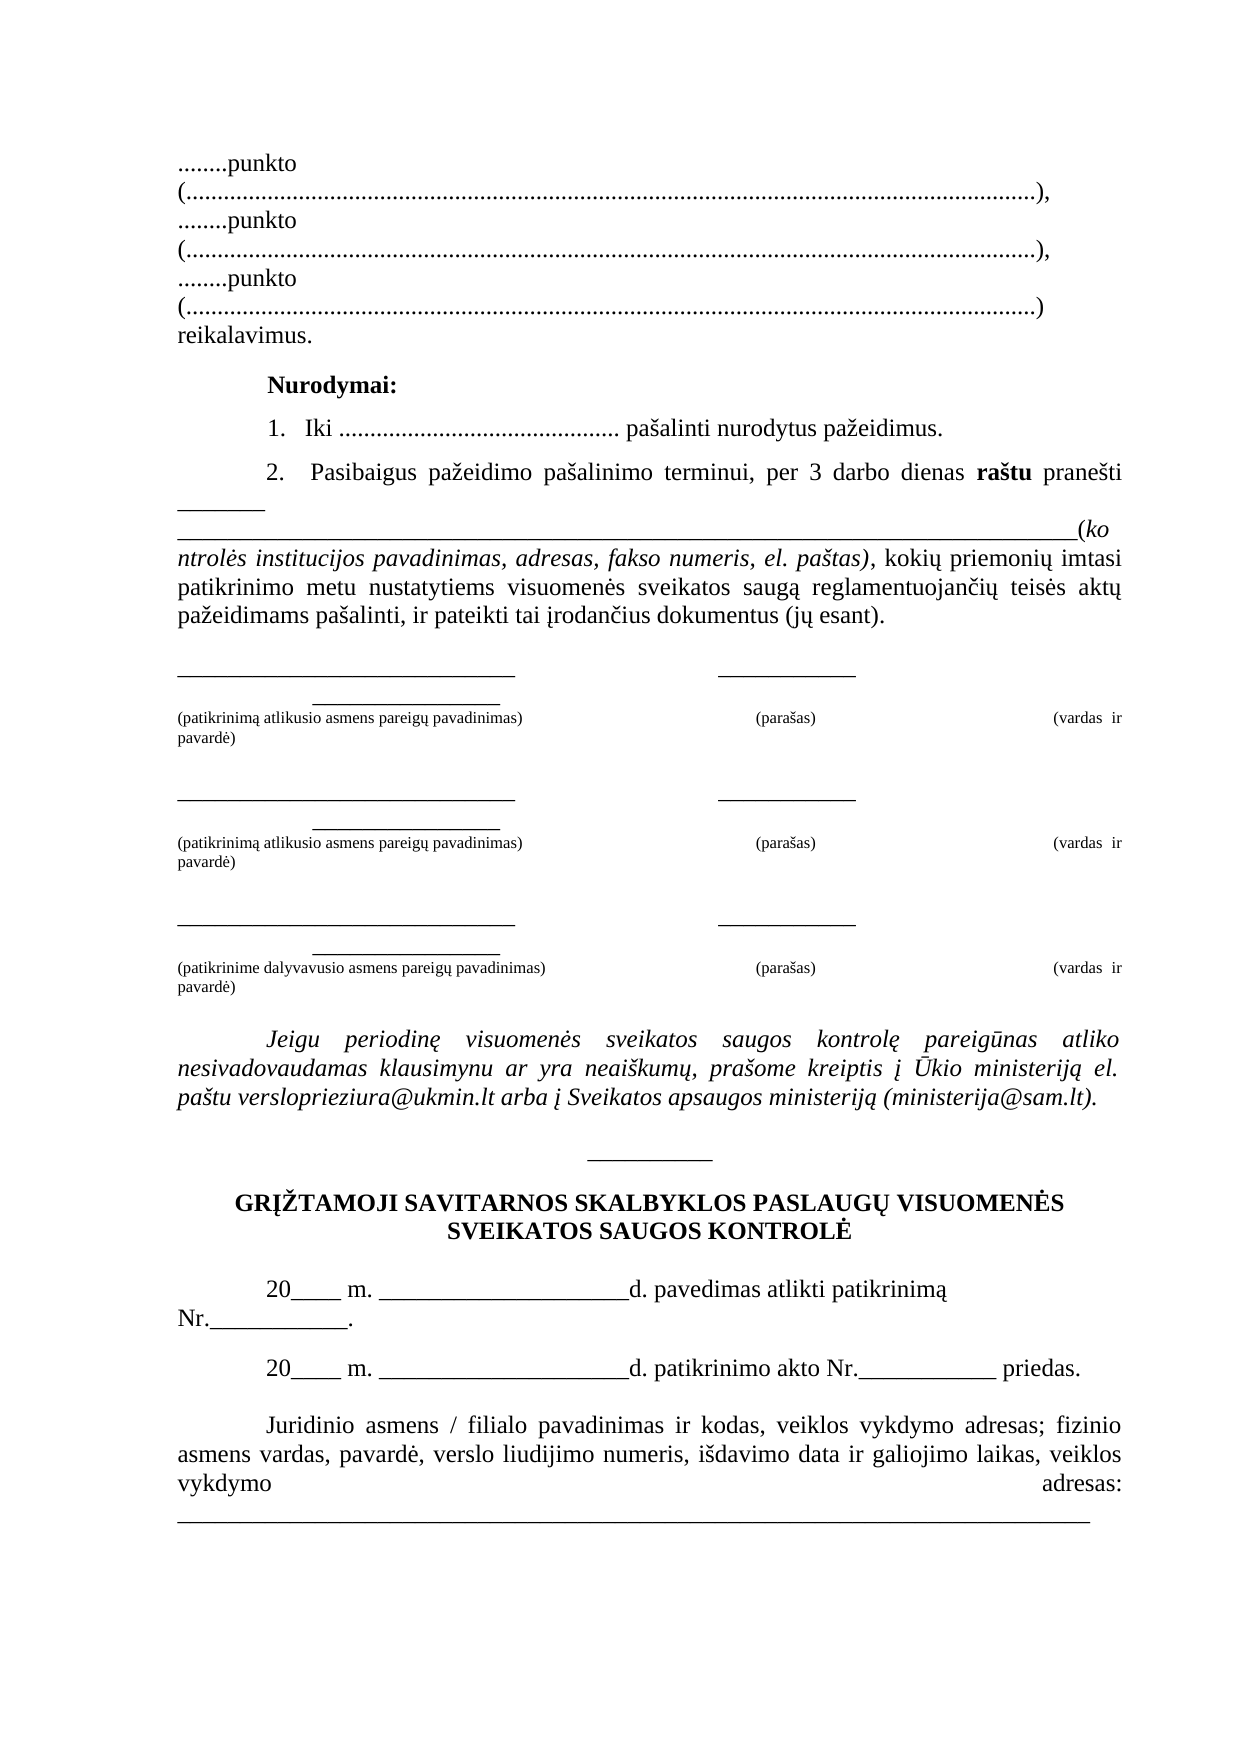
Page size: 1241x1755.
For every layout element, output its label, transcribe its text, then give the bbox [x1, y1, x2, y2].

text (patikrinimą atlikusio asmens pareigų pavadinimas) (parašas) (vardas ir pavardė) [177, 708, 1122, 747]
text __________ [177, 1135, 1122, 1163]
text ........punkto (........................................................................................................................................), [177, 205, 1122, 263]
text (patikrinimą atlikusio asmens pareigų pavadinimas) (parašas) (vardas ir pavardė) [177, 833, 1122, 871]
text 20____ m. ____________________d. patikrinimo akto Nr.___________ priedas. [177, 1353, 1122, 1382]
text ........punkto (........................................................................................................................................), [177, 148, 1122, 205]
text ........punkto (........................................................................................................................................) reikalavimus. [177, 263, 1122, 349]
text 20____ m. ____________________d. pavedimas atlikti patikrinimą Nr.___________. [177, 1274, 1122, 1331]
text 2. Pasibaigus pažeidimo pašalinimo terminui, per 3 darbo dienas raštu pranešti _______ [177, 457, 1122, 514]
text 1. Iki ............................................. pašalinti nurodytus pažeidimus. [267, 413, 1122, 442]
text Nurodymai: [177, 370, 1122, 399]
text ___________________________ ___________ _______________ [177, 651, 1122, 708]
text ___________________________ ___________ _______________ [177, 900, 1122, 957]
text Jeigu periodinę visuomenės sveikatos saugos kontrolę pareigūnas atliko nesivadovaudamas klausimynu ar yra neaiškumų, prašome kreiptis į Ūkio ministeriją el. paštu versloprieziura@ukmin.lt arba į Sveikatos apsaugos ministeriją (ministerija@sam.lt). [177, 1024, 1122, 1111]
text ________________________________________________________________________(kontrolės institucijos pavadinimas, adresas, fakso numeris, el. paštas), kokių priemonių imtasi patikrinimo metu nustatytiems visuomenės sveikatos saugą reglamentuojančių teisės aktų pažeidimams pašalinti, ir pateikti tai įrodančius dokumentus (jų esant). [177, 514, 1122, 629]
text GRĮŽTAMOJI SAVITARNOS SKALBYKLOS PASLAUGŲ VISUOMENĖS SVEIKATOS SAUGOS KONTROLĖ [177, 1188, 1122, 1245]
text Juridinio asmens / filialo pavadinimas ir kodas, veiklos vykdymo adresas; fizinio asmens vardas, pavardė, verslo liudijimo numeris, išdavimo data ir galiojimo laikas, veiklos vykdymo adresas: _________________________________________________________________________ [177, 1411, 1122, 1526]
text ___________________________ ___________ _______________ [177, 775, 1122, 833]
text (patikrinime dalyvavusio asmens pareigų pavadinimas) (parašas) (vardas ir pavardė) [177, 957, 1122, 996]
